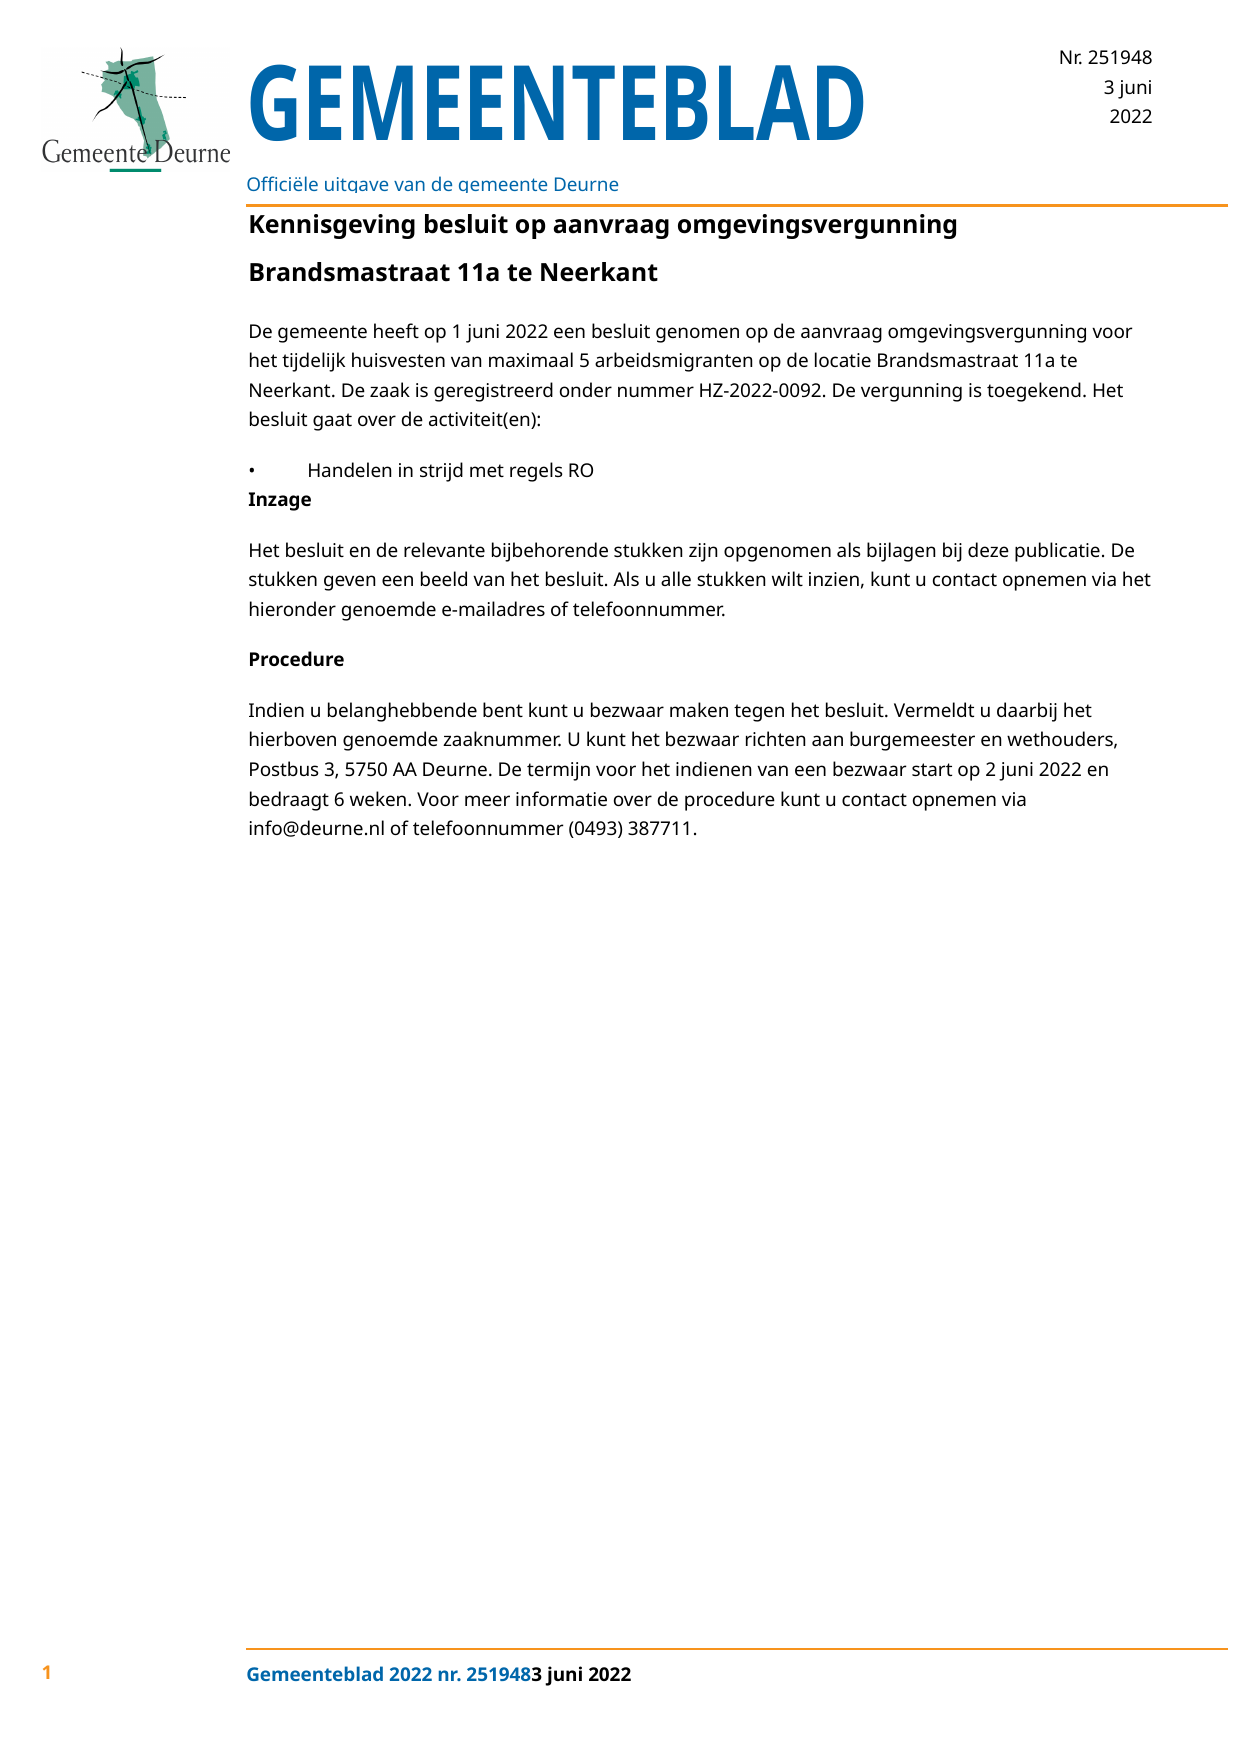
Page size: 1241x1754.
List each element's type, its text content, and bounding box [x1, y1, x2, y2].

text Kennisgeving besluit op aanvraag omgevingsvergunning Brandsmastraat 11a te Neerkant [248, 207, 1152, 288]
picture [41, 47, 231, 172]
text Procedure [248, 647, 1152, 672]
text Het besluit en de relevante bijbehorende stukken zijn opgenomen als bijlagen bij deze publicatie. De stukken geven een beeld van het besluit. Als u alle stukken wilt inzien, kunt u contact opnemen via het hieronder genoemde e-mailadres of telefoonnummer. [248, 537, 1152, 622]
text De gemeente heeft op 1 juni 2022 een besluit genomen op de aanvraag omgevingsvergunning voor het tijdelijk huisvesten van maximaal 5 arbeidsmigranten op de locatie Brandsmastraat 11a te Neerkant. De zaak is geregistreerd onder nummer HZ-2022-0092. De vergunning is toegekend. Het besluit gaat over de activiteit(en): [248, 318, 1152, 432]
text Indien u belanghebbende bent kunt u bezwaar maken tegen het besluit. Vermeldt u daarbij het hierboven genoemde zaaknummer. U kunt het bezwaar richten aan burgemeester en wethouders, Postbus 3, 5750 AA Deurne. De termijn voor het indienen van een bezwaar start op 2 juni 2022 en bedraagt 6 weken. Voor meer informatie over de procedure kunt u contact opnemen via info@deurne.nl of telefoonnummer (0493) 387711. [248, 697, 1152, 841]
list Handelen in strijd met regels RO [248, 457, 1152, 483]
text Inzage [248, 487, 1152, 512]
